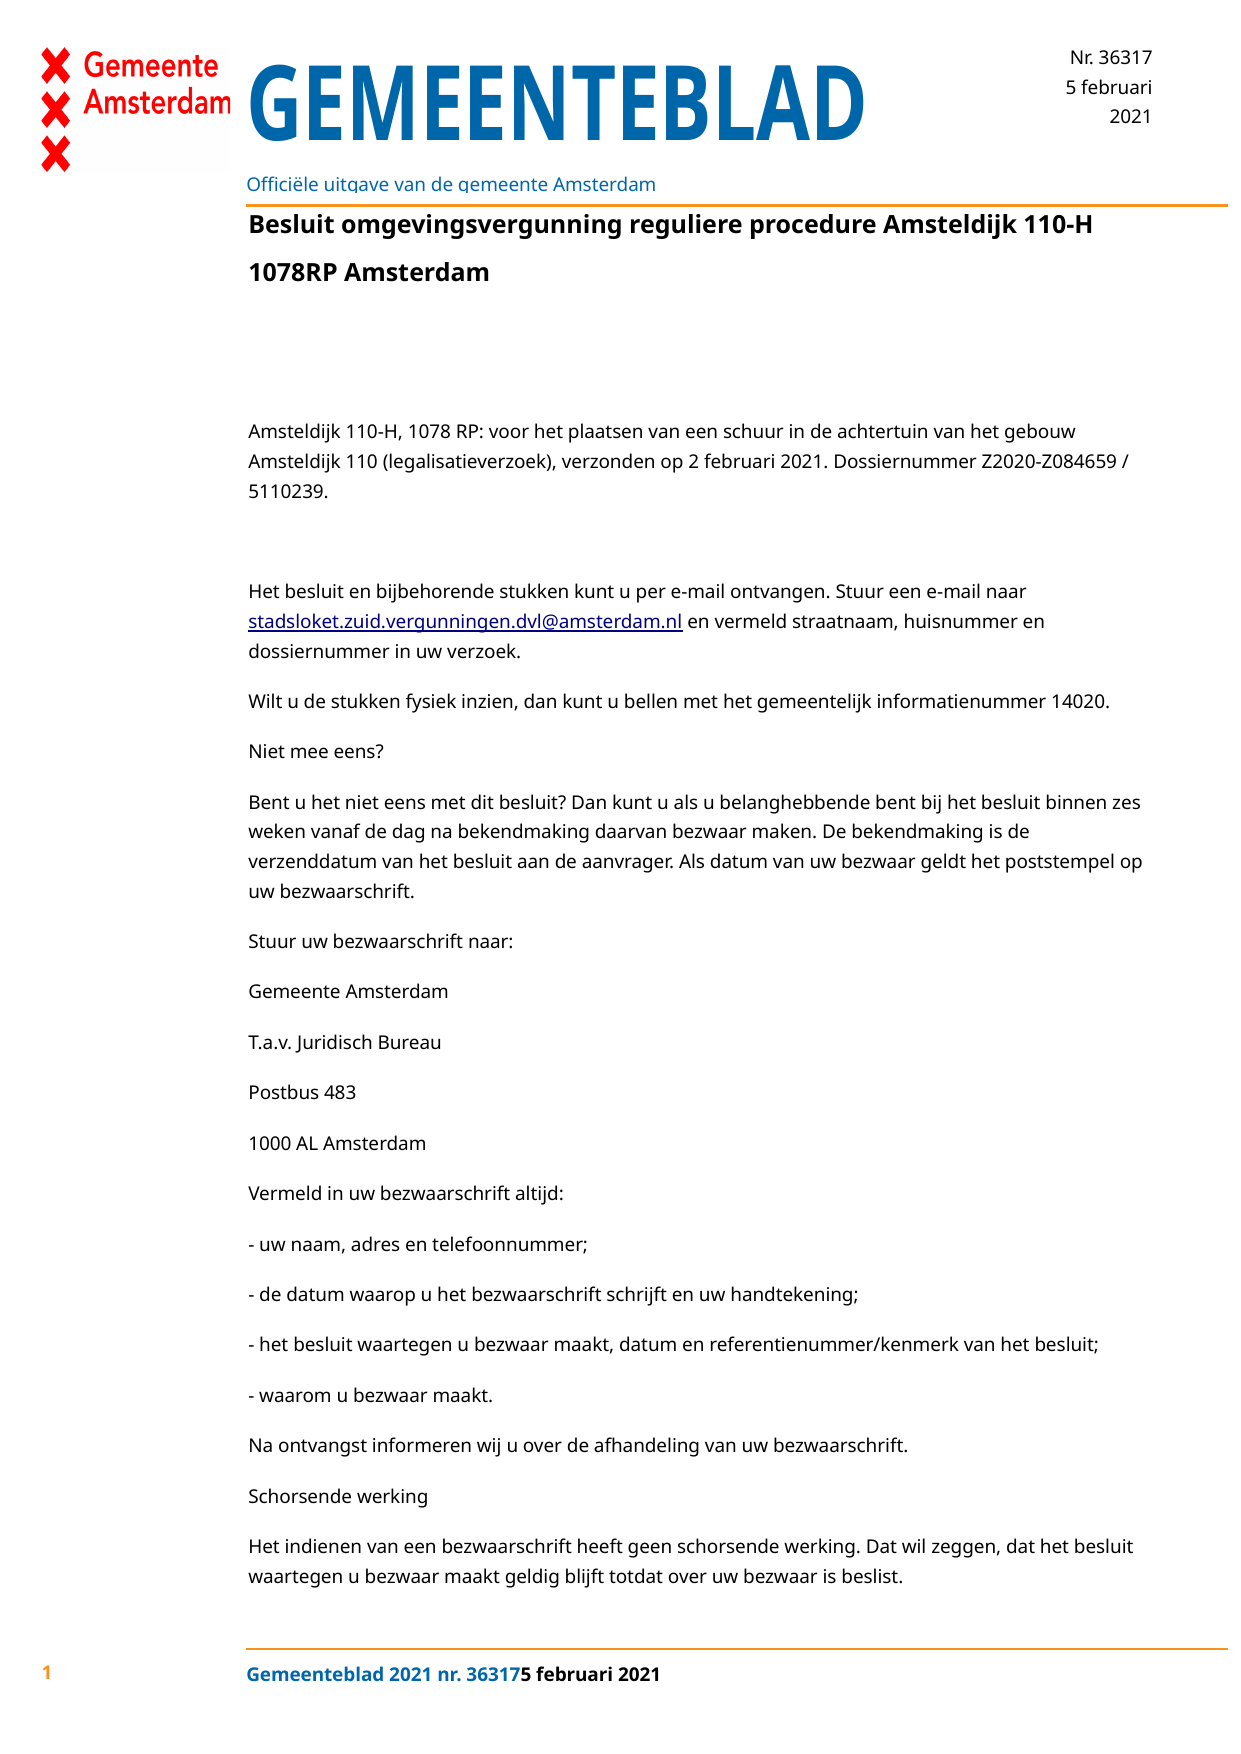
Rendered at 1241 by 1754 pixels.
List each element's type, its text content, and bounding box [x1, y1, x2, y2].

text Amsteldijk 110-H, 1078 RP: voor het plaatsen van een schuur in de achtertuin van het gebouw Amsteldijk 110 (legalisatieverzoek), verzonden op 2 februari 2021. Dossiernummer Z2020-Z084659 / 5110239. [248, 419, 1152, 504]
text - waarom u bezwaar maakt. [248, 1382, 1152, 1408]
text Vermeld in uw bezwaarschrift altijd: [248, 1180, 1152, 1206]
text Schorsende werking [248, 1483, 1152, 1509]
text - het besluit waartegen u bezwaar maakt, datum en referentienummer/kenmerk van het besluit; [248, 1332, 1152, 1357]
text Gemeente Amsterdam [248, 979, 1152, 1004]
text Bent u het niet eens met dit besluit? Dan kunt u als u belanghebbende bent bij het besluit binnen zes weken vanaf de dag na bekendmaking daarvan bezwaar maken. De bekendmaking is de verzenddatum van het besluit aan de aanvrager. Als datum van uw bezwaar geldt het poststempel op uw bezwaarschrift. [248, 789, 1152, 904]
text Postbus 483 [248, 1079, 1152, 1105]
text Het besluit en bijbehorende stukken kunt u per e-mail ontvangen. Stuur een e-mail naar stadsloket.zuid.vergunningen.dvl@amsterdam.nl en vermeld straatnaam, huisnummer en dossiernummer in uw verzoek. [248, 579, 1152, 664]
text T.a.v. Juridisch Bureau [248, 1029, 1152, 1055]
text Stuur uw bezwaarschrift naar: [248, 928, 1152, 954]
text 1000 AL Amsterdam [248, 1130, 1152, 1156]
picture [41, 47, 231, 172]
text Wilt u de stukken fysiek inzien, dan kunt u bellen met het gemeentelijk informatienummer 14020. [248, 688, 1152, 714]
text Na ontvangst informeren wij u over de afhandeling van uw bezwaarschrift. [248, 1432, 1152, 1458]
text - uw naam, adres en telefoonnummer; [248, 1231, 1152, 1257]
text - de datum waarop u het bezwaarschrift schrijft en uw handtekening; [248, 1281, 1152, 1307]
text Niet mee eens? [248, 739, 1152, 764]
text Besluit omgevingsvergunning reguliere procedure Amsteldijk 110-H 1078RP Amsterdam [248, 207, 1152, 288]
text Het indienen van een bezwaarschrift heeft geen schorsende werking. Dat wil zeggen, dat het besluit waartegen u bezwaar maakt geldig blijft totdat over uw bezwaar is beslist. [248, 1533, 1152, 1589]
